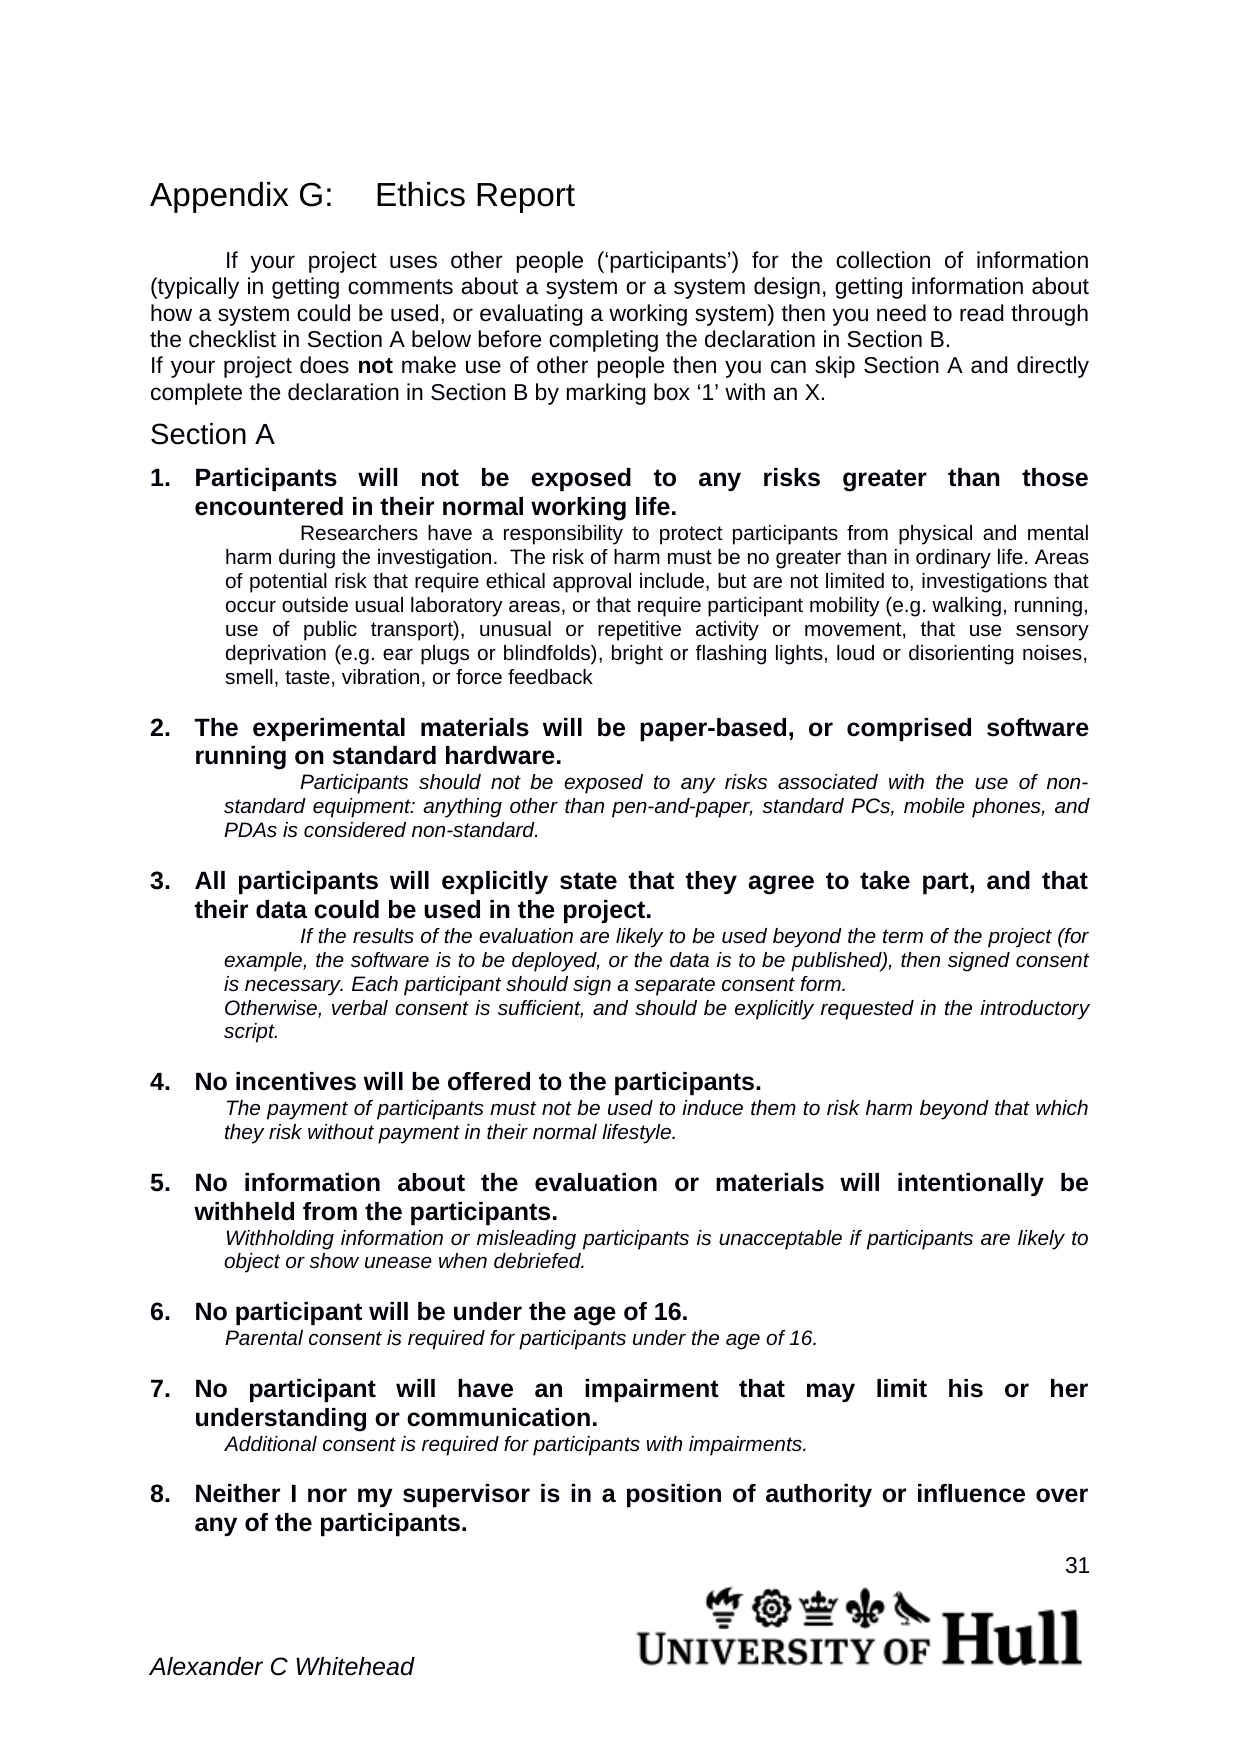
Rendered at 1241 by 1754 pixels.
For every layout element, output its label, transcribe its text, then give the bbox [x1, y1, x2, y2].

subtitle Section A [150, 417, 1090, 451]
text If the results of the evaluation are likely to be used beyond the term of the project (for example, the software is to be deployed, or the data is to be published), then signed consent is necessary. Each participant should sign a separate consent form. [224, 923, 1090, 995]
text Otherwise, verbal consent is sufficient, and should be explicitly requested in the introductory script. [224, 995, 1090, 1043]
text If your project does not make use of other people then you can skip Section A and directly complete the declaration in Section B by marking box ‘1’ with an X. [150, 352, 1090, 405]
picture [630, 1578, 1091, 1675]
text 5. No information about the evaluation or materials will intentionally be withheld from the participants. [150, 1168, 1090, 1225]
text 7. No participant will have an impairment that may limit his or her understanding or communication. [150, 1374, 1090, 1431]
text Withholding information or misleading participants is unacceptable if participants are likely to object or show unease when debriefed. [224, 1225, 1090, 1273]
text Participants should not be exposed to any risks associated with the use of non-standard equipment: anything other than pen-and-paper, standard PCs, mobile phones, and PDAs is considered non-standard. [224, 770, 1090, 842]
text If your project uses other people (‘participants’) for the collection of information (typically in getting comments about a system or a system design, getting information about how a system could be used, or evaluating a working system) then you need to read through the checklist in Section A below before completing the declaration in Section B. [150, 247, 1090, 352]
text 2. The experimental materials will be paper-based, or comprised software running on standard hardware. [150, 713, 1090, 770]
text 4. No incentives will be offered to the participants. [150, 1067, 1090, 1096]
text Additional consent is required for participants with impairments. [224, 1431, 1090, 1455]
text Parental consent is required for participants under the age of 16. [224, 1326, 1090, 1350]
text Researchers have a responsibility to protect participants from physical and mental harm during the investigation. The risk of harm must be no greater than in ordinary life. Areas of potential risk that require ethical approval include, but are not limited to, investigations that occur outside usual laboratory areas, or that require participant mobility (e.g. walking, running, use of public transport), unusual or repetitive activity or movement, that use sensory deprivation (e.g. ear plugs or blindfolds), bright or flashing lights, loud or disorienting noises, smell, taste, vibration, or force feedback [225, 521, 1090, 689]
text 3. All participants will explicitly state that they agree to take part, and that their data could be used in the project. [150, 866, 1090, 923]
subtitle Ethics Report [150, 175, 1090, 213]
text 8. Neither I nor my supervisor is in a position of authority or influence over any of the participants. [150, 1479, 1090, 1537]
text 1. Participants will not be exposed to any risks greater than those encountered in their normal working life. [150, 463, 1090, 521]
text 6. No participant will be under the age of 16. [150, 1297, 1090, 1326]
text The payment of participants must not be used to induce them to risk harm beyond that which they risk without payment in their normal lifestyle. [224, 1096, 1090, 1144]
